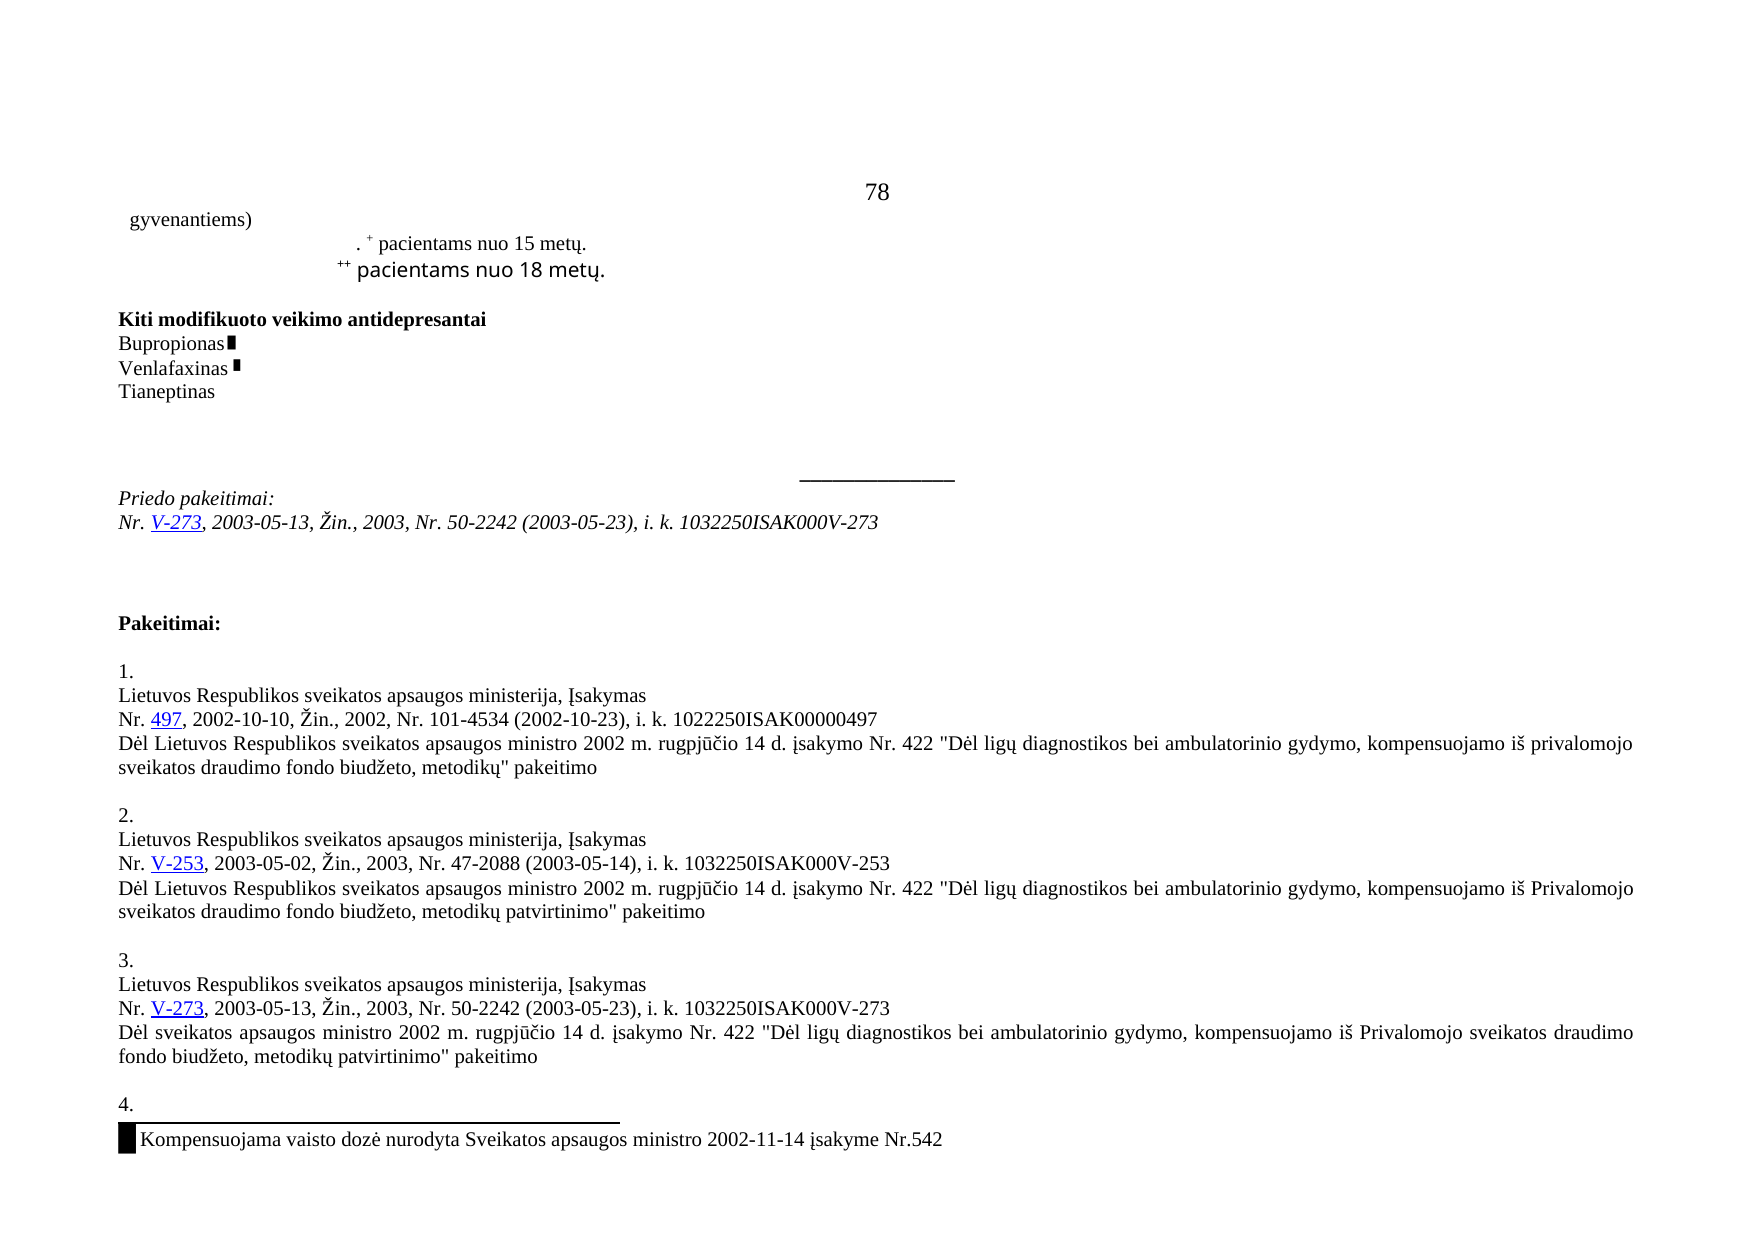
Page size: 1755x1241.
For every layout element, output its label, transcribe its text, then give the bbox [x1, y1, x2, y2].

text Nr. V-273, 2003-05-13, Žin., 2003, Nr. 50-2242 (2003-05-23), i. k. 1032250ISAK000V-273 [118, 510, 1636, 534]
text Kompensuojama vaisto dozė nurodyta Sveikatos apsaugos ministro 2002-11-14 įsakyme Nr.542 [136, 1123, 1636, 1152]
text Bupropionas █ [118, 331, 1636, 355]
text ______________ [118, 452, 1636, 486]
text Lietuvos Respublikos sveikatos apsaugos ministerija, Įsakymas [118, 683, 1636, 707]
text 1. [118, 659, 1636, 683]
table_header gyvenantiems) . + pacientams nuo 15 metų. ++ pacientams nuo 18 metų. [118, 207, 824, 283]
text Priedo pakeitimai: [118, 486, 1636, 510]
text Lietuvos Respublikos sveikatos apsaugos ministerija, Įsakymas [118, 972, 1636, 996]
text 4. [118, 1092, 1636, 1116]
text Nr. V-273, 2003-05-13, Žin., 2003, Nr. 50-2242 (2003-05-23), i. k. 1032250ISAK000V-273 [118, 996, 1636, 1020]
text Tianeptinas [118, 379, 1636, 403]
text Pakeitimai: [118, 611, 1636, 635]
text Dėl sveikatos apsaugos ministro 2002 m. rugpjūčio 14 d. įsakymo Nr. 422 "Dėl ligų diagnostikos bei ambulatorinio gydymo, kompensuojamo iš Privalomojo sveikatos draudimo fondo biudžeto, metodikų patvirtinimo" pakeitimo [118, 1020, 1636, 1068]
text Nr. 497, 2002-10-10, Žin., 2002, Nr. 101-4534 (2002-10-23), i. k. 1022250ISAK00000497 [118, 707, 1636, 731]
text Venlafaxinas [118, 355, 1636, 379]
text Lietuvos Respublikos sveikatos apsaugos ministerija, Įsakymas [118, 827, 1636, 851]
text Dėl Lietuvos Respublikos sveikatos apsaugos ministro 2002 m. rugpjūčio 14 d. įsakymo Nr. 422 "Dėl ligų diagnostikos bei ambulatorinio gydymo, kompensuojamo iš privalomojo sveikatos draudimo fondo biudžeto, metodikų" pakeitimo [118, 731, 1636, 779]
text Kiti modifikuoto veikimo antidepresantai [118, 307, 1636, 331]
text Dėl Lietuvos Respublikos sveikatos apsaugos ministro 2002 m. rugpjūčio 14 d. įsakymo Nr. 422 "Dėl ligų diagnostikos bei ambulatorinio gydymo, kompensuojamo iš Privalomojo sveikatos draudimo fondo biudžeto, metodikų patvirtinimo" pakeitimo [118, 875, 1636, 923]
text 2. [118, 803, 1636, 827]
text 3. [118, 948, 1636, 972]
text Nr. V-253, 2003-05-02, Žin., 2003, Nr. 47-2088 (2003-05-14), i. k. 1032250ISAK000V-253 [118, 851, 1636, 875]
